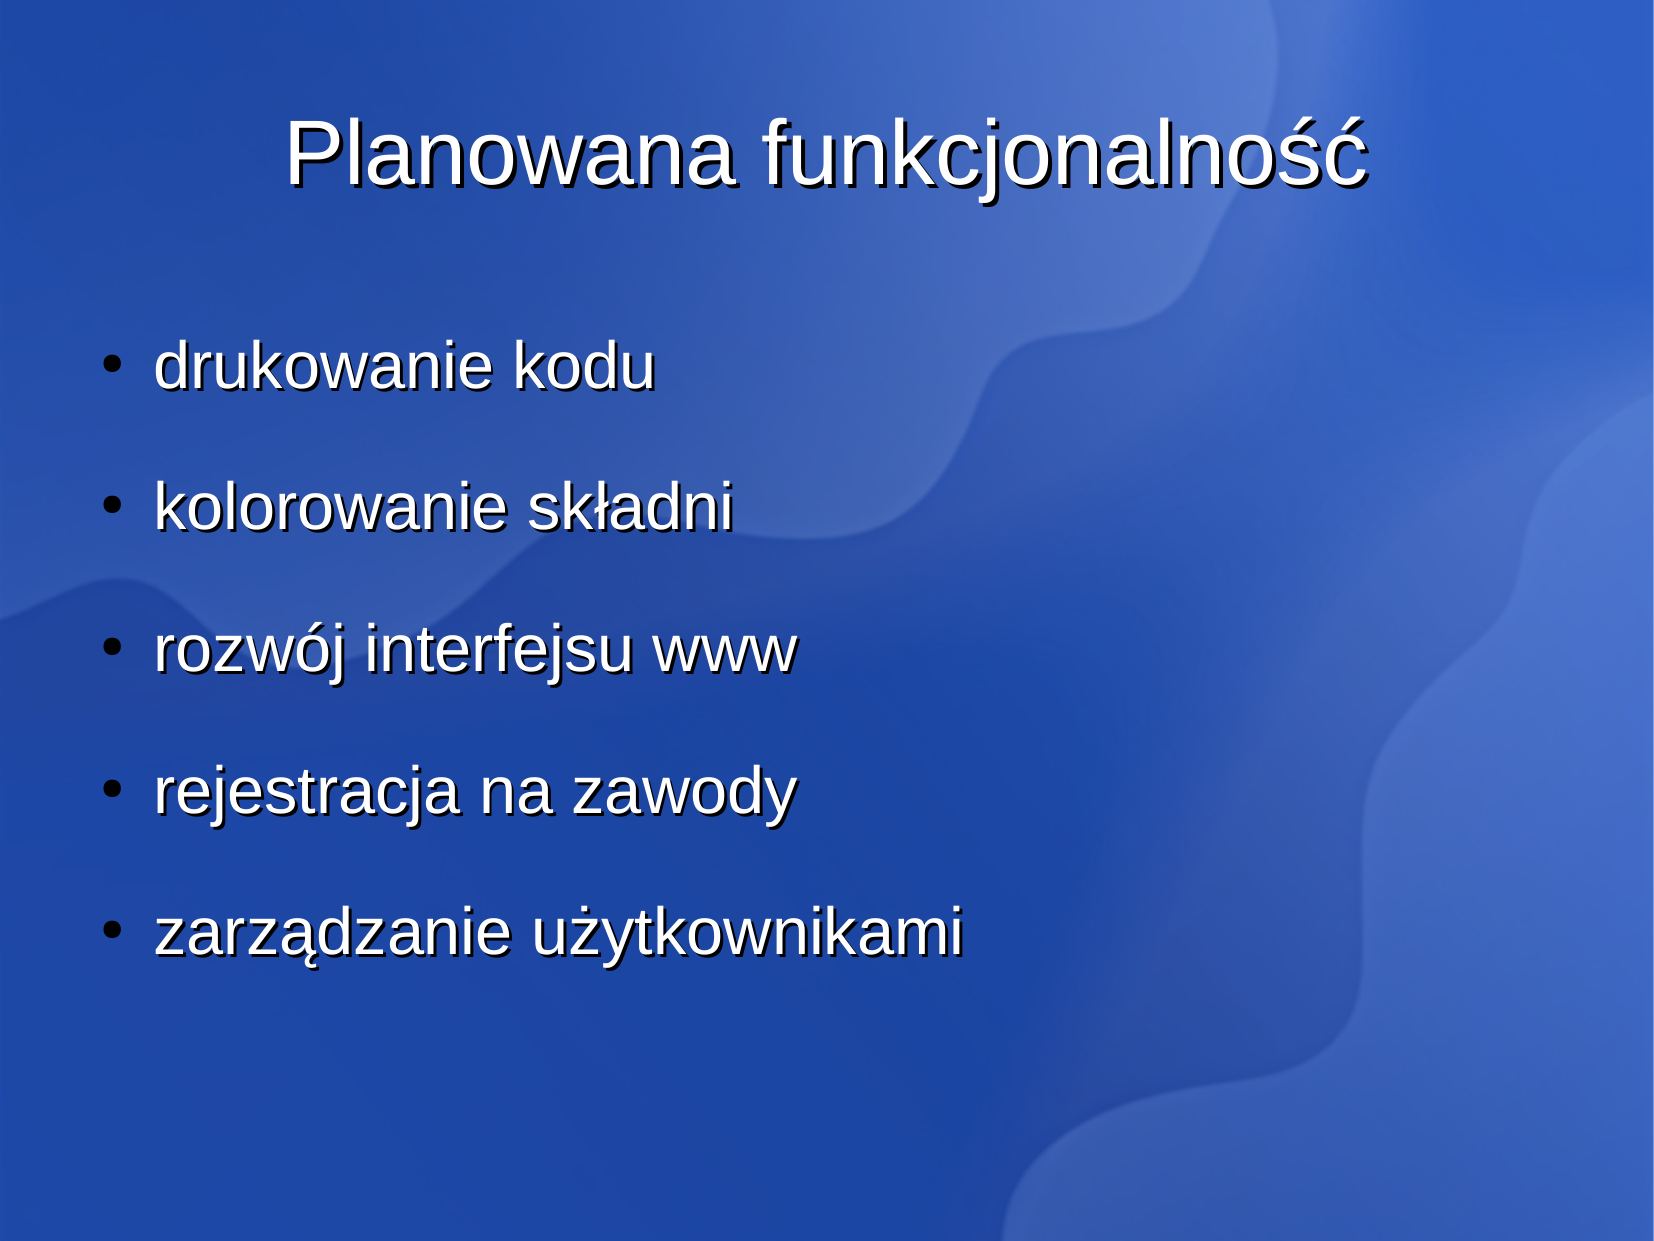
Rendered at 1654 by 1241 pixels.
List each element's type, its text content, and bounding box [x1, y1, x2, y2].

title Planowana funkcjonalność [82, 56, 1571, 250]
picture [0, 0, 1654, 1241]
list drukowanie kodu kolorowanie składni rozwój interfejsu www rejestracja na zawody zarządzanie użytkownikami [82, 290, 1571, 1094]
